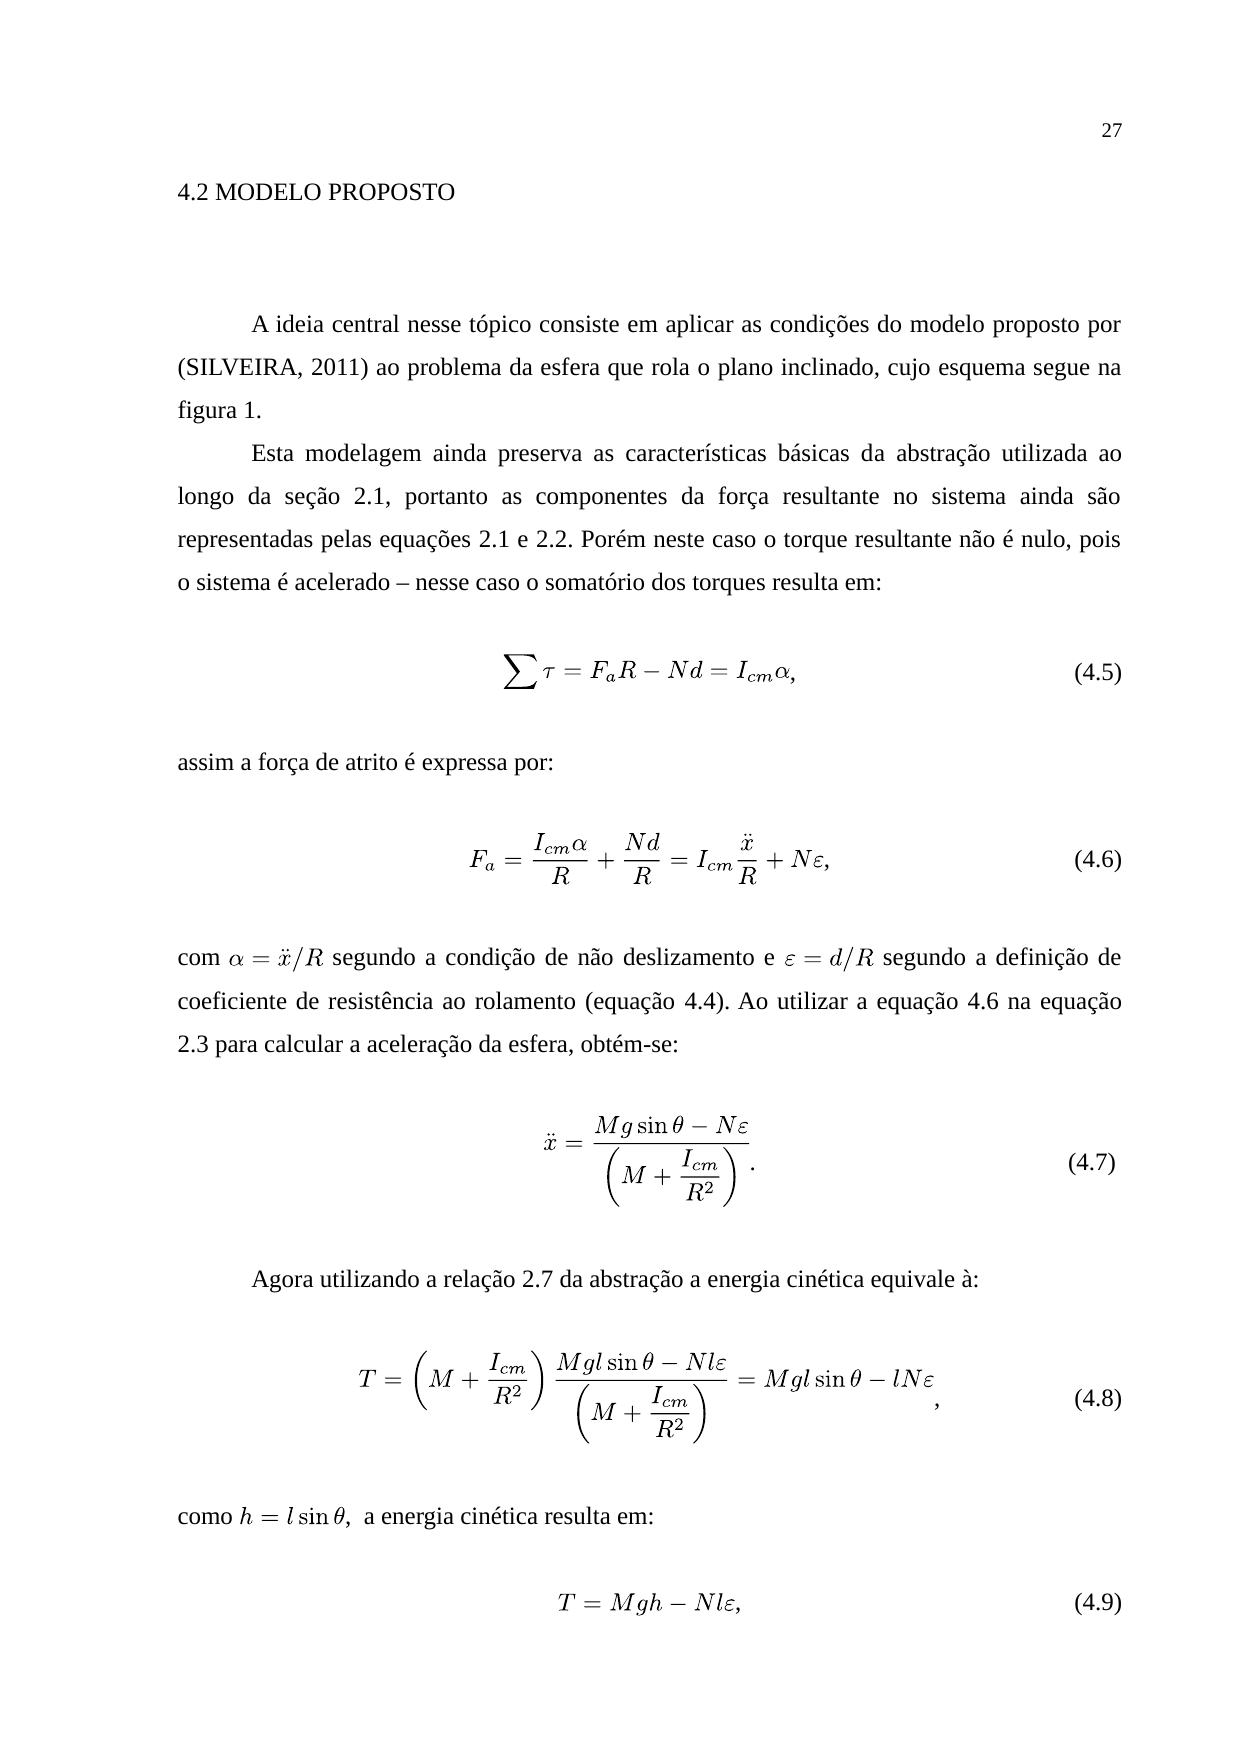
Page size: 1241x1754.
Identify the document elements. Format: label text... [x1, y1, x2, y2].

text . (4.7) [725, 1116, 1122, 1207]
text [177, 833, 537, 884]
text Agora utilizando a relação 2.7 da abstração a energia cinética equivale à: [177, 1264, 1122, 1293]
text A ideia central nesse tópico consiste em aplicar as condições do modelo proposto por (SILVEIRA, 2011) ao problema da esfera que rola o plano inclinado, cujo esquema segue na figura 1. [177, 309, 1122, 424]
text , (4.9) [177, 1587, 1122, 1616]
text [177, 1116, 617, 1207]
text , (4.6) [751, 833, 1122, 884]
text assim a força de atrito é expressa por: [177, 747, 1122, 775]
text , (4.8) [177, 1307, 1122, 1443]
text com segundo a condição de não deslizamento e segundo a definição de coeficiente de resistência ao rolamento (equação 4.4). Ao utilizar a equação 4.6 na equação 2.3 para calcular a aceleração da esfera, obtém-se: [177, 942, 1122, 1058]
text [177, 654, 503, 689]
text Esta modelagem ainda preserva as características básicas da abstração utilizada ao longo da seção 2.1, portanto as componentes da força resultante no sistema ainda são representadas pelas equações 2.1 e 2.2. Porém neste caso o torque resultante não é nulo, pois o sistema é acelerado – nesse caso o somatório dos torques resulta em: [177, 438, 1122, 596]
text , (4.5) [535, 654, 1122, 689]
subtitle Modelo proposto [177, 177, 1122, 206]
text como , a energia cinética resulta em: [177, 1501, 1122, 1530]
